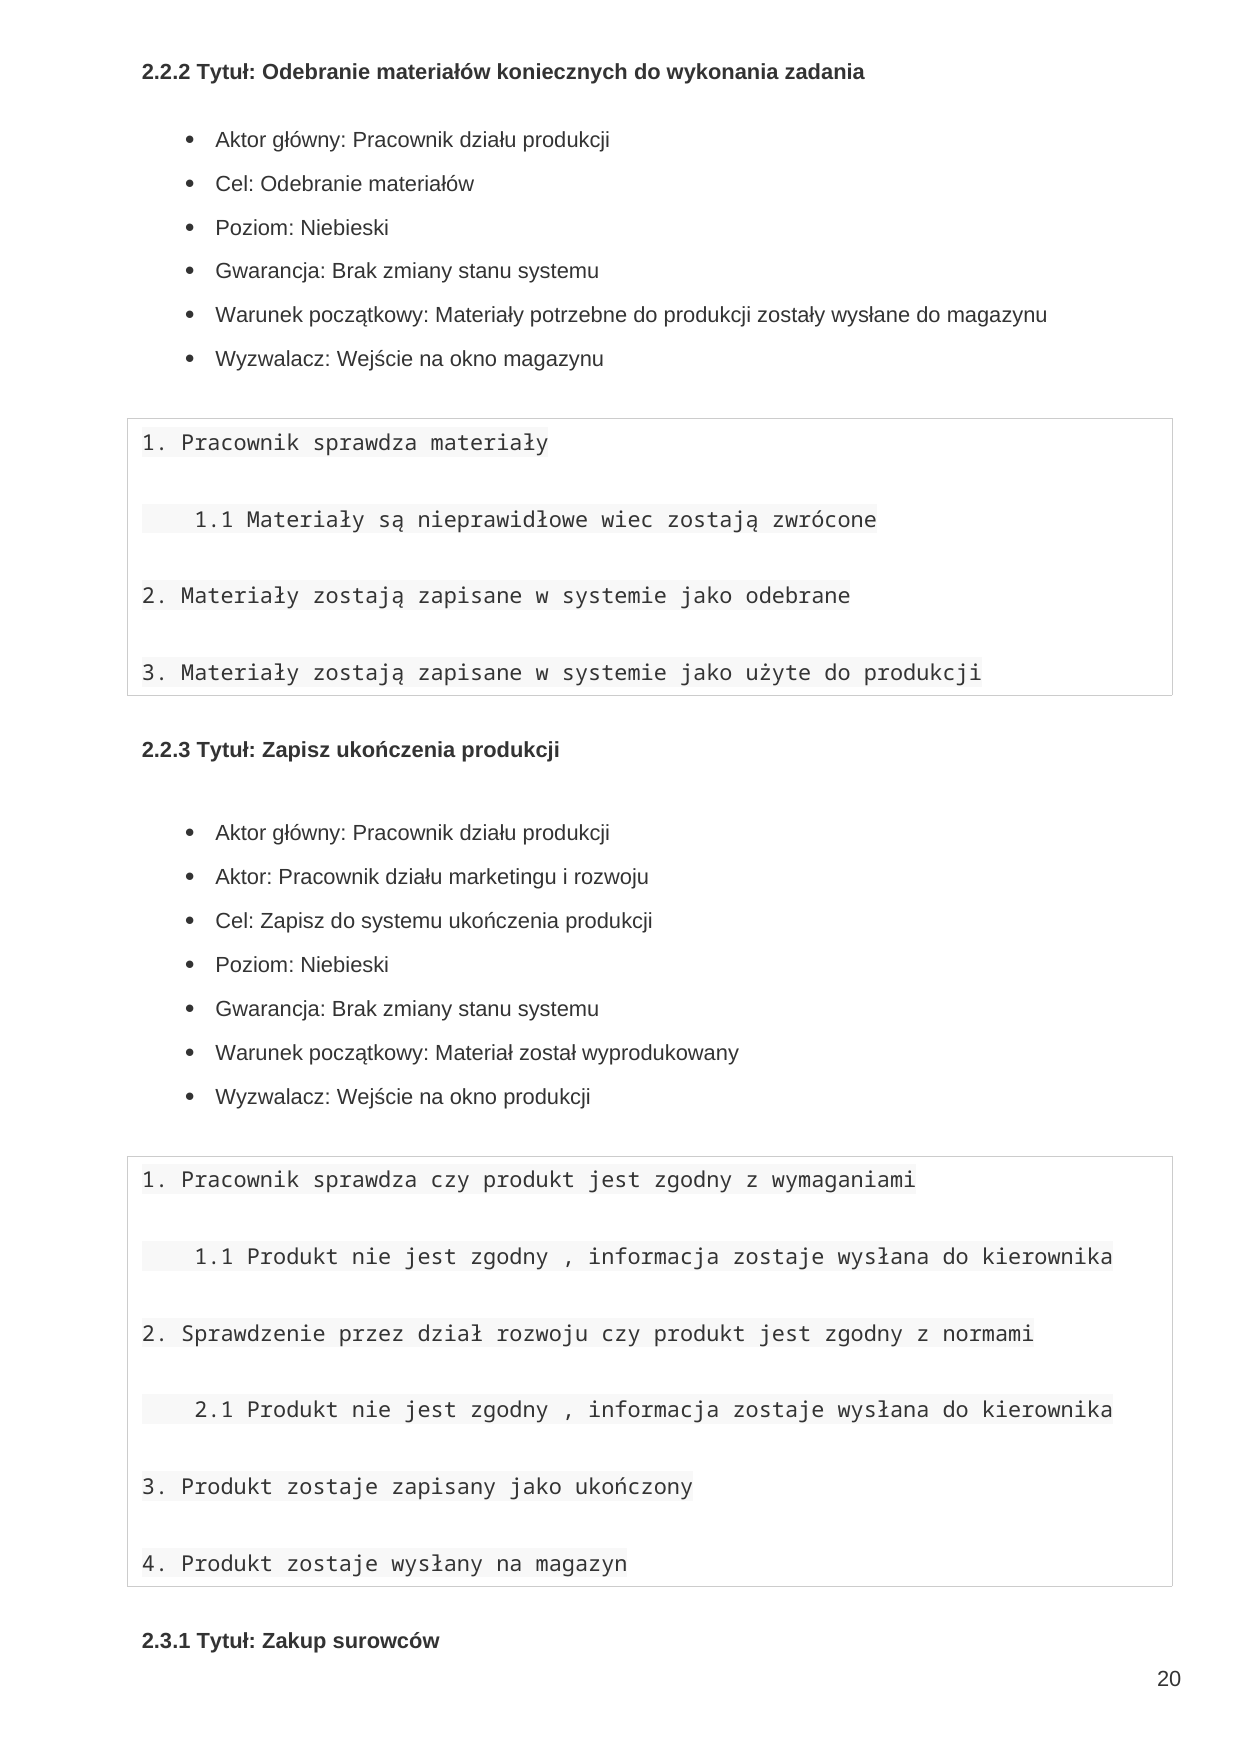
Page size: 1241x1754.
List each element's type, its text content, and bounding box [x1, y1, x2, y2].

list Aktor: Pracownik działu marketingu i rozwoju [186, 864, 1158, 889]
list Gwarancja: Brak zmiany stanu systemu [186, 258, 1158, 283]
list Poziom: Niebieski [186, 214, 1158, 239]
text 3. Materiały zostają zapisane w systemie jako użyte do produkcji [128, 648, 1172, 695]
text 3. Produkt zostaje zapisany jako ukończony [128, 1462, 1172, 1501]
list Poziom: Niebieski [186, 952, 1158, 977]
text 1.1 Materiały są nieprawidłowe wiec zostają zwrócone [128, 495, 1172, 533]
list Wyzwalacz: Wejście na okno produkcji [186, 1084, 1158, 1109]
list Aktor główny: Pracownik działu produkcji [186, 126, 1158, 152]
text 2. Materiały zostają zapisane w systemie jako odebrane [128, 572, 1172, 610]
text 4. Produkt zostaje wysłany na magazyn [128, 1539, 1172, 1586]
list Gwarancja: Brak zmiany stanu systemu [186, 996, 1158, 1021]
text 1. Pracownik sprawdza czy produkt jest zgodny z wymaganiami [128, 1157, 1172, 1194]
text 1.1 Produkt nie jest zgodny , informacja zostaje wysłana do kierownika [128, 1232, 1172, 1271]
text 2.2.3 Tytuł: Zapisz ukończenia produkcji [142, 737, 1158, 763]
text 2.1 Produkt nie jest zgodny , informacja zostaje wysłana do kierownika [128, 1386, 1172, 1424]
list Warunek początkowy: Materiały potrzebne do produkcji zostały wysłane do magazynu [186, 302, 1158, 327]
text 2.3.1 Tytuł: Zakup surowców [142, 1628, 1158, 1653]
text 2.2.2 Tytuł: Odebranie materiałów koniecznych do wykonania zadania [142, 59, 1158, 84]
list Cel: Odebranie materiałów [186, 170, 1158, 196]
list Warunek początkowy: Materiał został wyprodukowany [186, 1040, 1158, 1065]
list Aktor główny: Pracownik działu produkcji [186, 820, 1158, 845]
text 1. Pracownik sprawdza materiały [128, 419, 1172, 457]
list Wyzwalacz: Wejście na okno magazynu [186, 346, 1158, 371]
text 2. Sprawdzenie przez dział rozwoju czy produkt jest zgodny z normami [128, 1309, 1172, 1347]
list Cel: Zapisz do systemu ukończenia produkcji [186, 908, 1158, 933]
